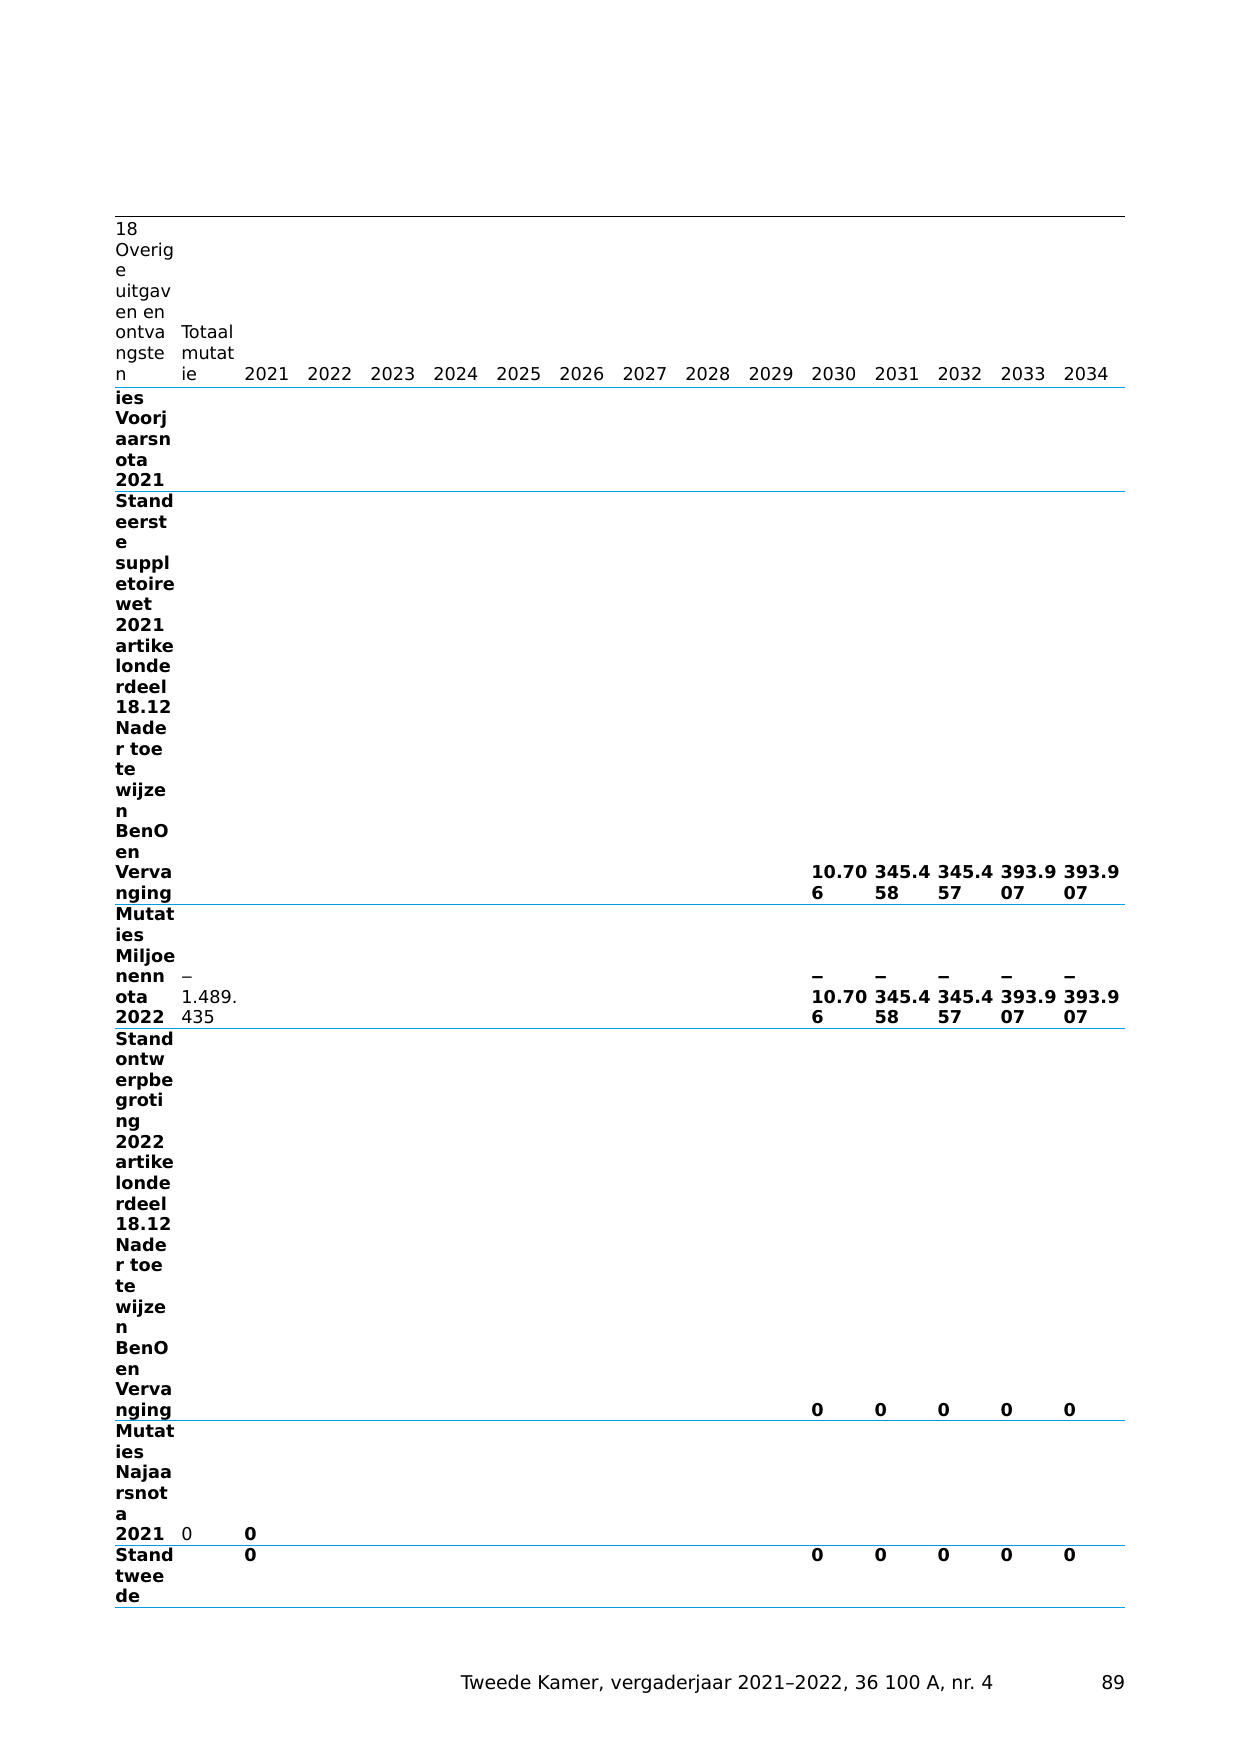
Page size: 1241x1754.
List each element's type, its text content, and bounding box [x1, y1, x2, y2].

table_cell [430, 388, 493, 491]
table_cell [367, 388, 430, 491]
table_cell [745, 905, 808, 1028]
table_cell [619, 1421, 682, 1545]
table_cell [493, 1421, 556, 1545]
table_cell [493, 905, 556, 1028]
table_cell 0 [1060, 1546, 1125, 1607]
table_cell [619, 388, 682, 491]
table_cell Mutaties Najaarsnota 2021 [115, 1421, 178, 1545]
table_cell [304, 492, 367, 904]
table_cell Stand eerste suppletoire wet 2021 artikelonderdeel 18.12 Nader toe te wijzen BenO en Vervanging [115, 492, 178, 904]
table_cell 0 [871, 1029, 934, 1420]
table_cell [367, 492, 430, 904]
table_cell [556, 492, 619, 904]
table_cell [367, 1421, 430, 1545]
table_cell 0 [1060, 1029, 1125, 1420]
table_cell [808, 388, 871, 491]
table_cell [178, 1029, 241, 1420]
table_cell [745, 388, 808, 491]
table_cell [1060, 1421, 1125, 1545]
table_cell [304, 905, 367, 1028]
table_cell [556, 1029, 619, 1420]
table_cell [304, 388, 367, 491]
table_cell [998, 388, 1060, 491]
table_cell [556, 1421, 619, 1545]
table_cell 393.907 [1060, 492, 1125, 904]
table_cell Stand tweede [115, 1546, 178, 1607]
table_cell [430, 492, 493, 904]
table_cell Mutaties Miljoenennota 2022 [115, 905, 178, 1028]
table_cell [304, 1029, 367, 1420]
table_cell 2028 [682, 217, 745, 387]
table_cell ‒ 10.706 [808, 905, 871, 1028]
table_cell [682, 1029, 745, 1420]
table_cell [367, 905, 430, 1028]
table_cell 0 [808, 1546, 871, 1607]
table_cell [682, 492, 745, 904]
table_cell [619, 492, 682, 904]
table_cell [556, 905, 619, 1028]
table_cell 0 [998, 1029, 1060, 1420]
table_cell 2023 [367, 217, 430, 387]
table_cell [619, 1546, 682, 1607]
table_cell ‒ 393.907 [998, 905, 1060, 1028]
table_cell [178, 388, 241, 491]
table_cell [745, 1421, 808, 1545]
table_cell 345.457 [934, 492, 997, 904]
table_cell [367, 1029, 430, 1420]
table_cell [871, 388, 934, 491]
table_cell 18 Overige uitgaven en ontvangsten [115, 217, 178, 387]
table_cell 10.706 [808, 492, 871, 904]
table_cell [682, 1421, 745, 1545]
table_cell [934, 388, 997, 491]
table_cell 0 [241, 1546, 304, 1607]
table_cell 0 [808, 1029, 871, 1420]
table_cell [745, 492, 808, 904]
table_cell [871, 1421, 934, 1545]
table_cell 2024 [430, 217, 493, 387]
table_cell 2030 [808, 217, 871, 387]
table_cell [430, 1546, 493, 1607]
table_cell 2026 [556, 217, 619, 387]
table_cell [556, 388, 619, 491]
table_cell [808, 1421, 871, 1545]
table_cell [367, 1546, 430, 1607]
table_cell 393.907 [998, 492, 1060, 904]
table_cell 2029 [745, 217, 808, 387]
table_cell [556, 1546, 619, 1607]
table_cell 2022 [304, 217, 367, 387]
table_cell [1060, 388, 1125, 491]
table_cell [682, 905, 745, 1028]
table_cell 0 [178, 1421, 241, 1545]
table_header Tabel 8 Artikel 18 Overige uitgaven en ontvangsten [115, 191, 1125, 216]
table_cell ies Voorjaarsnota 2021 [115, 388, 178, 491]
table_cell [178, 1546, 241, 1607]
table_cell [241, 388, 304, 491]
table_cell [178, 492, 241, 904]
table_cell 2021 [241, 217, 304, 387]
table_cell ‒ 345.457 [934, 905, 997, 1028]
table_cell ‒ 345.458 [871, 905, 934, 1028]
table_cell 0 [241, 1421, 304, 1545]
table_cell [619, 905, 682, 1028]
table_cell Stand ontwerpbegroting 2022 artikelonderdeel 18.12 Nader toe te wijzen BenO en Vervanging [115, 1029, 178, 1420]
table_cell Totaal mutatie [178, 217, 241, 387]
table_cell [745, 1029, 808, 1420]
table_cell 2027 [619, 217, 682, 387]
table_cell [493, 388, 556, 491]
table_cell [998, 1421, 1060, 1545]
table_cell [241, 492, 304, 904]
table_cell ‒ 1.489.435 [178, 905, 241, 1028]
table_cell [304, 1421, 367, 1545]
table_cell [682, 1546, 745, 1607]
table_cell 0 [871, 1546, 934, 1607]
table_cell 0 [934, 1029, 997, 1420]
table_cell [493, 1546, 556, 1607]
table_cell 2034 [1060, 217, 1125, 387]
table_cell [430, 1421, 493, 1545]
table_cell [619, 1029, 682, 1420]
table_cell 0 [934, 1546, 997, 1607]
table_cell [745, 1546, 808, 1607]
table_cell [934, 1421, 997, 1545]
table_cell 2025 [493, 217, 556, 387]
table_cell [682, 388, 745, 491]
table_cell 2032 [934, 217, 997, 387]
table_cell [430, 1029, 493, 1420]
table_cell ‒ 393.907 [1060, 905, 1125, 1028]
table_cell 345.458 [871, 492, 934, 904]
table_cell [430, 905, 493, 1028]
table_cell [241, 1029, 304, 1420]
table_cell [304, 1546, 367, 1607]
table_cell 0 [998, 1546, 1060, 1607]
table_cell [241, 905, 304, 1028]
table_cell 2031 [871, 217, 934, 387]
table_cell [493, 1029, 556, 1420]
table_cell [493, 492, 556, 904]
table_cell 2033 [998, 217, 1060, 387]
